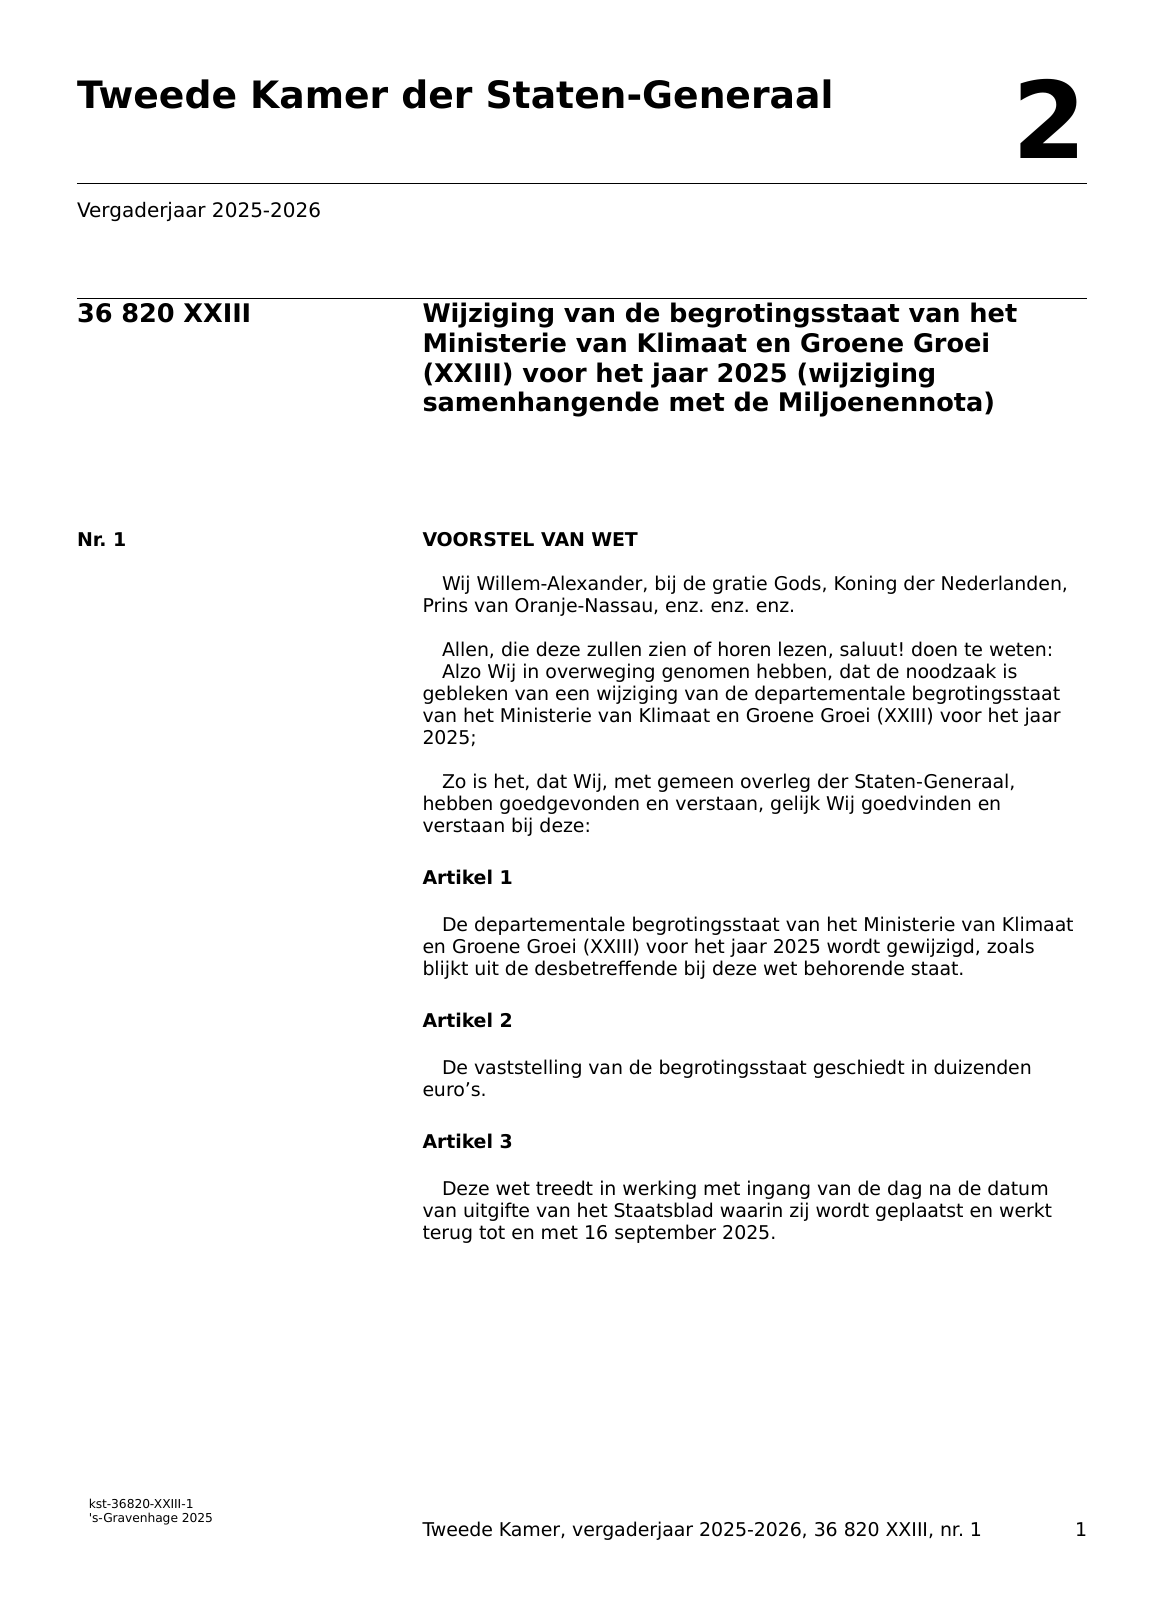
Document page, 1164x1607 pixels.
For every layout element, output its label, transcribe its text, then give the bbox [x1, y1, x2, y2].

subtitle Artikel 1 [422, 867, 1087, 889]
subtitle Artikel 3 [422, 1131, 1087, 1153]
table_cell Vergaderjaar 2025-2026 [77, 184, 1087, 298]
subtitle Artikel 2 [422, 1010, 1087, 1032]
text 's-Gravenhage 2025 [88, 1511, 323, 1525]
text Wij Willem-Alexander, bij de gratie Gods, Koning der Nederlanden, Prins van Oranje-Nassau, enz. enz. enz. [422, 573, 1087, 617]
table_header 2 [886, 59, 1087, 183]
text Alzo Wij in overweging genomen hebben, dat de noodzaak is gebleken van een wijziging van de departementale begrotingsstaat van het Ministerie van Klimaat en Groene Groei (XXIII) voor het jaar 2025; [422, 661, 1087, 749]
table_header Tweede Kamer der Staten-Generaal [77, 59, 886, 183]
text Allen, die deze zullen zien of horen lezen, saluut! doen te weten: [422, 639, 1087, 661]
text De departementale begrotingsstaat van het Ministerie van Klimaat en Groene Groei (XXIII) voor het jaar 2025 wordt gewijzigd, zoals blijkt uit de desbetreffende bij deze wet behorende staat. [422, 914, 1087, 980]
text Deze wet treedt in werking met ingang van de dag na de datum van uitgifte van het Staatsblad waarin zij wordt geplaatst en werkt terug tot en met 16 september 2025. [422, 1178, 1087, 1244]
text Zo is het, dat Wij, met gemeen overleg der Staten-Generaal, hebben goedgevonden en verstaan, gelijk Wij goedvinden en verstaan bij deze: [422, 771, 1087, 837]
text De vaststelling van de begrotingsstaat geschiedt in duizenden euro’s. [422, 1057, 1087, 1101]
subtitle Nr. 1 VOORSTEL VAN WET [77, 529, 1087, 551]
subtitle 36 820 XXIII Wijziging van de begrotingsstaat van het Ministerie van Klimaat en Groene Groei (XXIII) voor het jaar 2025 (wijziging samenhangende met de Miljoenennota) [77, 299, 1087, 418]
text kst-36820-XXIII-1 [88, 1497, 323, 1511]
